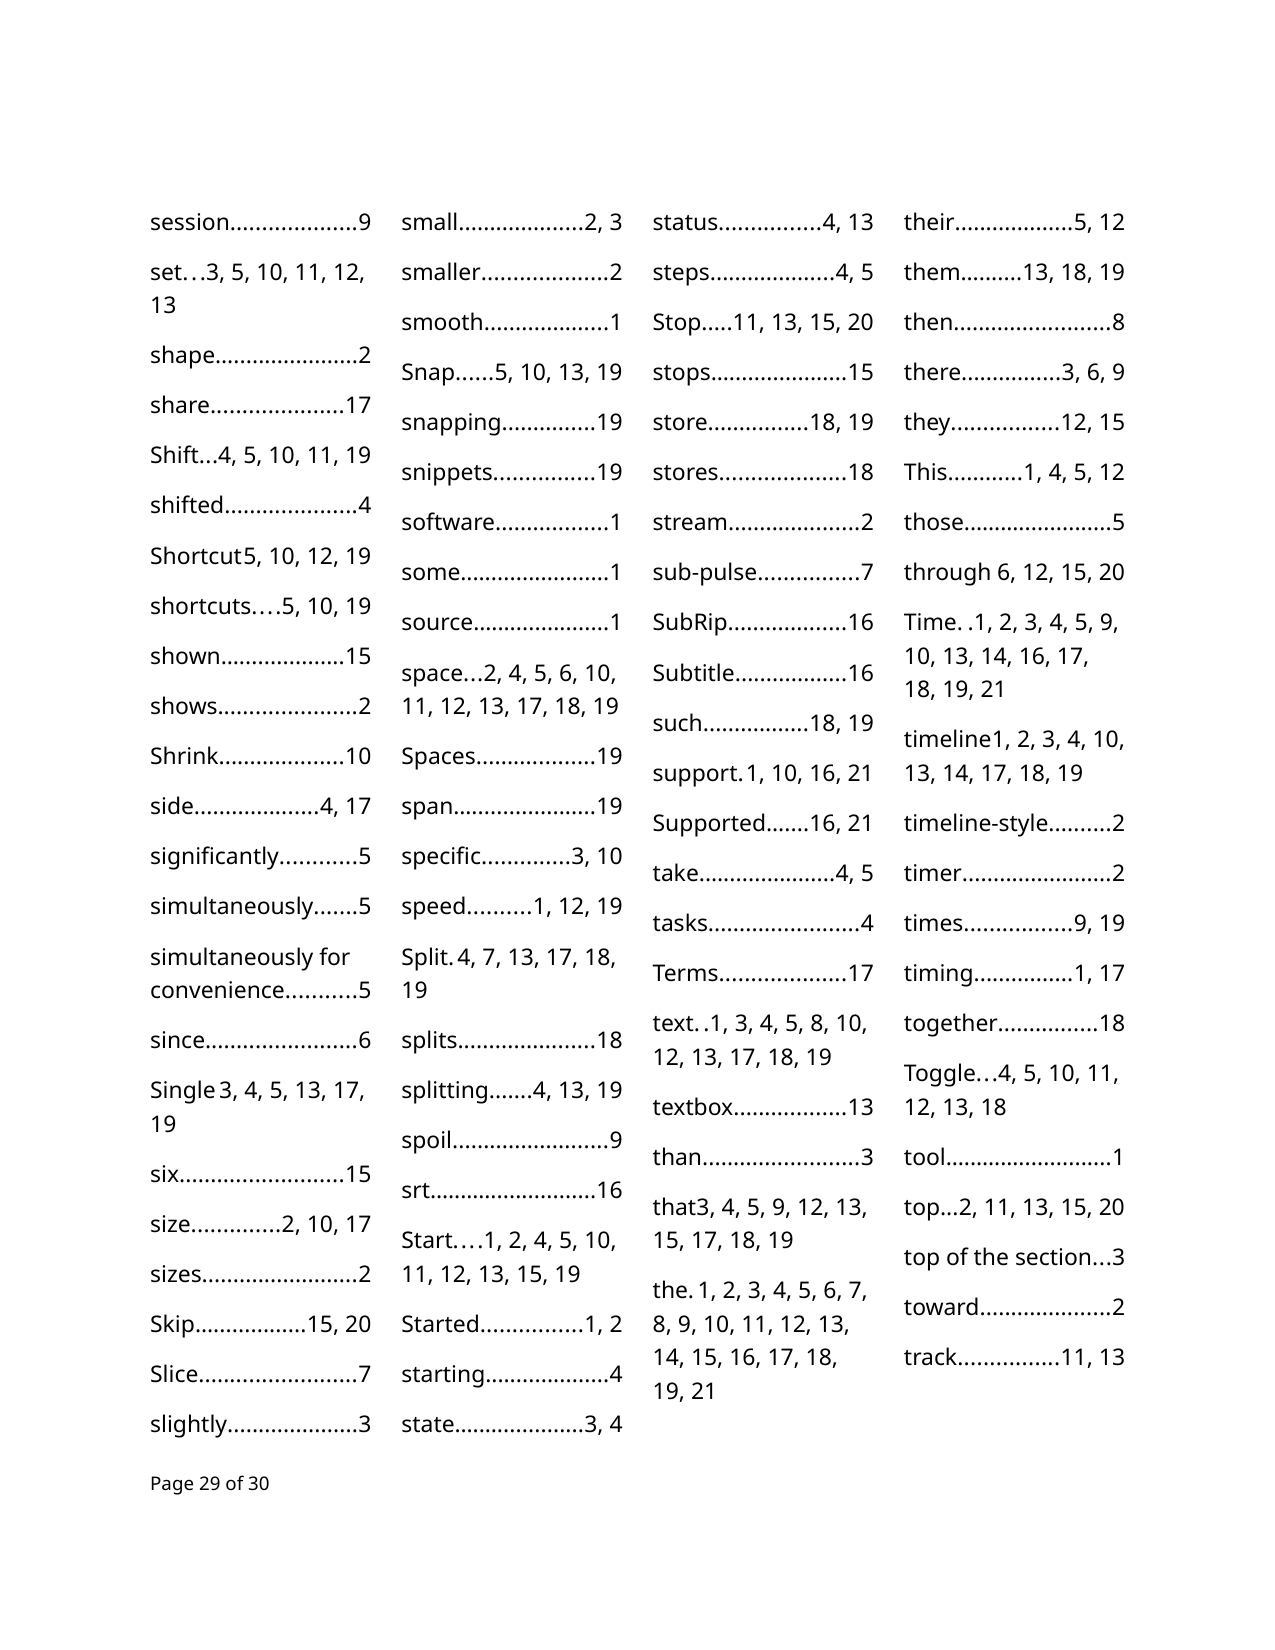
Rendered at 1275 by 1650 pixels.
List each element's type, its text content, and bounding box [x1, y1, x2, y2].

text splits 18 [401, 1024, 622, 1055]
text timeline 1, 2, 3, 4, 10, 13, 14, 17, 18, 19 [904, 723, 1125, 788]
text set 3, 5, 10, 11, 12, 13 [150, 256, 371, 320]
text simultaneously 5 [150, 890, 371, 922]
text they 12, 15 [904, 406, 1125, 437]
text top of the section 3 [904, 1241, 1125, 1272]
text track 11, 13 [904, 1341, 1125, 1373]
text top 2, 11, 13, 15, 20 [904, 1191, 1125, 1222]
text Stop 11, 13, 15, 20 [652, 306, 874, 337]
text speed 1, 12, 19 [401, 890, 622, 922]
text session 9 [150, 206, 371, 237]
text store 18, 19 [652, 406, 874, 437]
text the 1, 2, 3, 4, 5, 6, 7, 8, 9, 10, 11, 12, 13, 14, 15, 16, 17, 18, 19, 21 [652, 1274, 874, 1406]
text some 1 [401, 556, 622, 587]
text shifted 4 [150, 489, 371, 521]
text Supported 16, 21 [652, 807, 874, 838]
text srt 16 [401, 1174, 622, 1206]
text six 15 [150, 1158, 371, 1189]
text snippets 19 [401, 456, 622, 487]
text since 6 [150, 1024, 371, 1055]
text together 18 [904, 1007, 1125, 1038]
text their 5, 12 [904, 206, 1125, 237]
text Single 3, 4, 5, 13, 17, 19 [150, 1074, 371, 1139]
text splitting 4, 13, 19 [401, 1074, 622, 1105]
text Shortcut 5, 10, 12, 19 [150, 539, 371, 571]
text simultaneously for convenience 5 [150, 940, 371, 1005]
text This 1, 4, 5, 12 [904, 456, 1125, 487]
text state 3, 4 [401, 1408, 622, 1439]
text small 2, 3 [401, 206, 622, 237]
text smaller 2 [401, 256, 622, 287]
text steps 4, 5 [652, 256, 874, 287]
text significantly 5 [150, 840, 371, 871]
text Toggle 4, 5, 10, 11, 12, 13, 18 [904, 1057, 1125, 1122]
text text 1, 3, 4, 5, 8, 10, 12, 13, 17, 18, 19 [652, 1007, 874, 1072]
text those 5 [904, 506, 1125, 537]
text specific 3, 10 [401, 840, 622, 871]
text side 4, 17 [150, 790, 371, 821]
text times 9, 19 [904, 907, 1125, 938]
text Split 4, 7, 13, 17, 18, 19 [401, 940, 622, 1005]
text Shift 4, 5, 10, 11, 19 [150, 439, 371, 471]
text toward 2 [904, 1291, 1125, 1322]
text Time 1, 2, 3, 4, 5, 9, 10, 13, 14, 16, 17, 18, 19, 21 [904, 606, 1125, 704]
text Slice 7 [150, 1358, 371, 1389]
text tool 1 [904, 1141, 1125, 1172]
text Snap 5, 10, 13, 19 [401, 356, 622, 387]
text Terms 17 [652, 957, 874, 988]
text timing 1, 17 [904, 957, 1125, 988]
text then 8 [904, 306, 1125, 337]
text Start 1, 2, 4, 5, 10, 11, 12, 13, 15, 19 [401, 1224, 622, 1289]
text size 2, 10, 17 [150, 1208, 371, 1239]
text Shrink 10 [150, 740, 371, 771]
text span 19 [401, 790, 622, 821]
text sizes 2 [150, 1258, 371, 1289]
text spoil 9 [401, 1124, 622, 1155]
text shows 2 [150, 690, 371, 721]
text sub-pulse 7 [652, 556, 874, 587]
text share 17 [150, 389, 371, 421]
text stream 2 [652, 506, 874, 537]
text Skip 15, 20 [150, 1308, 371, 1339]
text textbox 13 [652, 1091, 874, 1122]
text source 1 [401, 606, 622, 638]
text Started 1, 2 [401, 1308, 622, 1339]
text support 1, 10, 16, 21 [652, 757, 874, 788]
text than 3 [652, 1141, 874, 1172]
text slightly 3 [150, 1408, 371, 1439]
text stops 15 [652, 356, 874, 387]
text starting 4 [401, 1358, 622, 1389]
text such 18, 19 [652, 707, 874, 738]
text stores 18 [652, 456, 874, 487]
text timeline-style 2 [904, 807, 1125, 838]
text tasks 4 [652, 907, 874, 938]
text through 6, 12, 15, 20 [904, 556, 1125, 587]
text snapping 19 [401, 406, 622, 437]
text software 1 [401, 506, 622, 537]
text shape 2 [150, 339, 371, 370]
text status 4, 13 [652, 206, 874, 237]
text take 4, 5 [652, 857, 874, 888]
text space 2, 4, 5, 6, 10, 11, 12, 13, 17, 18, 19 [401, 656, 622, 721]
text SubRip 16 [652, 606, 874, 638]
text shown 15 [150, 640, 371, 671]
text Subtitle 16 [652, 656, 874, 688]
text that 3, 4, 5, 9, 12, 13, 15, 17, 18, 19 [652, 1191, 874, 1256]
text smooth 1 [401, 306, 622, 337]
text timer 2 [904, 857, 1125, 888]
text shortcuts 5, 10, 19 [150, 590, 371, 621]
text them 13, 18, 19 [904, 256, 1125, 287]
text there 3, 6, 9 [904, 356, 1125, 387]
text Spaces 19 [401, 740, 622, 771]
